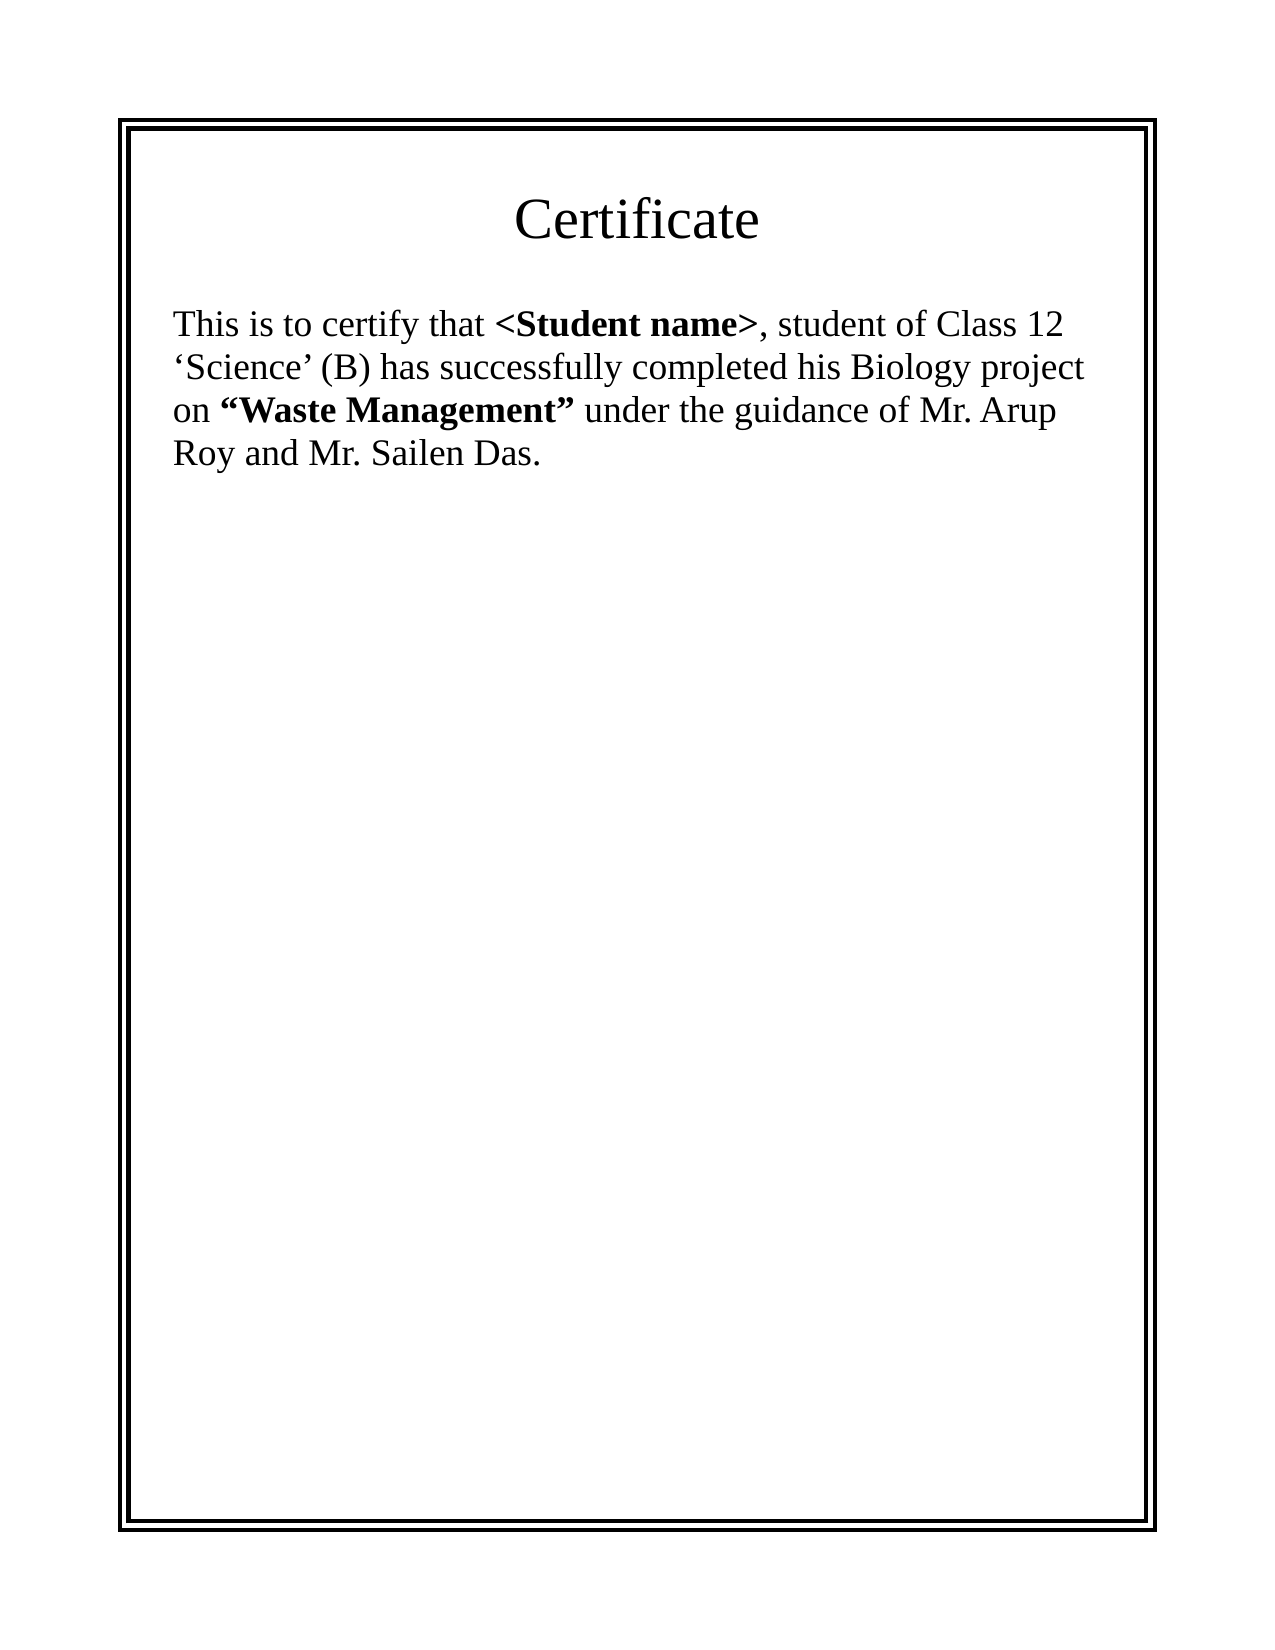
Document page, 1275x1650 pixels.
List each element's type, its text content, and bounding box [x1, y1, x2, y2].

text Certificate [134, 184, 1141, 251]
text This is to certify that <Student name>, student of Class 12 ‘Science’ (B) has successfully completed his Biology project on “Waste Management” under the guidance of Mr. Arup Roy and Mr. Sailen Das. [173, 301, 1104, 474]
